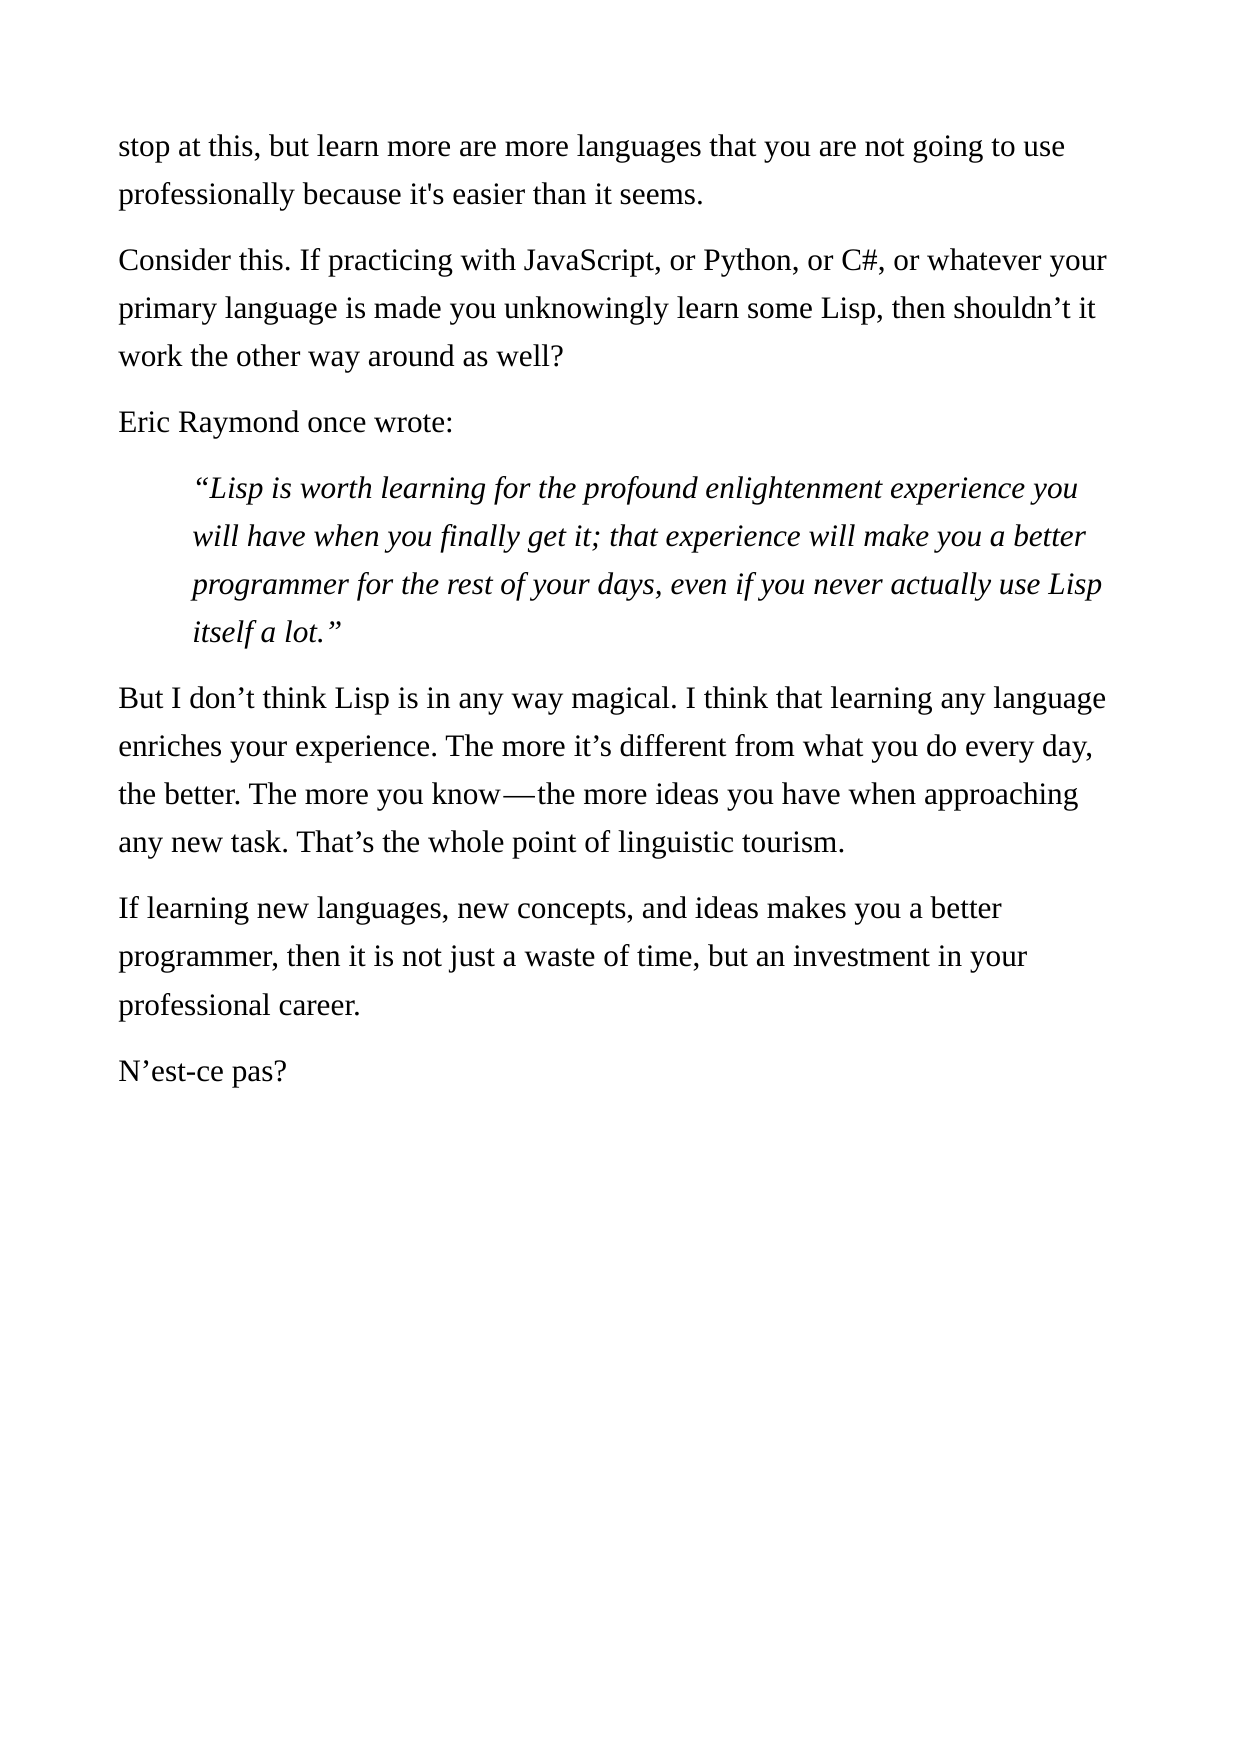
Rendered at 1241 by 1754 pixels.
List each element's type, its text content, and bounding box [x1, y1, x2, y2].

text If learning new languages, new concepts, and ideas makes you a better programmer, then it is not just a waste of time, but an investment in your professional career. [118, 881, 1122, 1024]
text stop at this, but learn more are more languages that you are not going to use professionally because it's easier than it seems. [118, 118, 1122, 214]
text Eric Raymond once wrote: [118, 394, 1122, 442]
text “Lisp is worth learning for the profound enlightenment experience you will have when you finally get it; that experience will make you a better programmer for the rest of your days, even if you never actually use Lisp itself a lot.” [192, 460, 1122, 652]
text N’est-ce pas? [118, 1043, 1122, 1091]
text Consider this. If practicing with JavaScript, or Python, or C#, or whatever your primary language is made you unknowingly learn some Lisp, then shouldn’t it work the other way around as well? [118, 232, 1122, 376]
text But I don’t think Lisp is in any way magical. I think that learning any language enriches your experience. The more it’s different from what you do every day, the better. The more you know — the more ideas you have when approaching any new task. That’s the whole point of linguistic tourism. [118, 670, 1122, 862]
